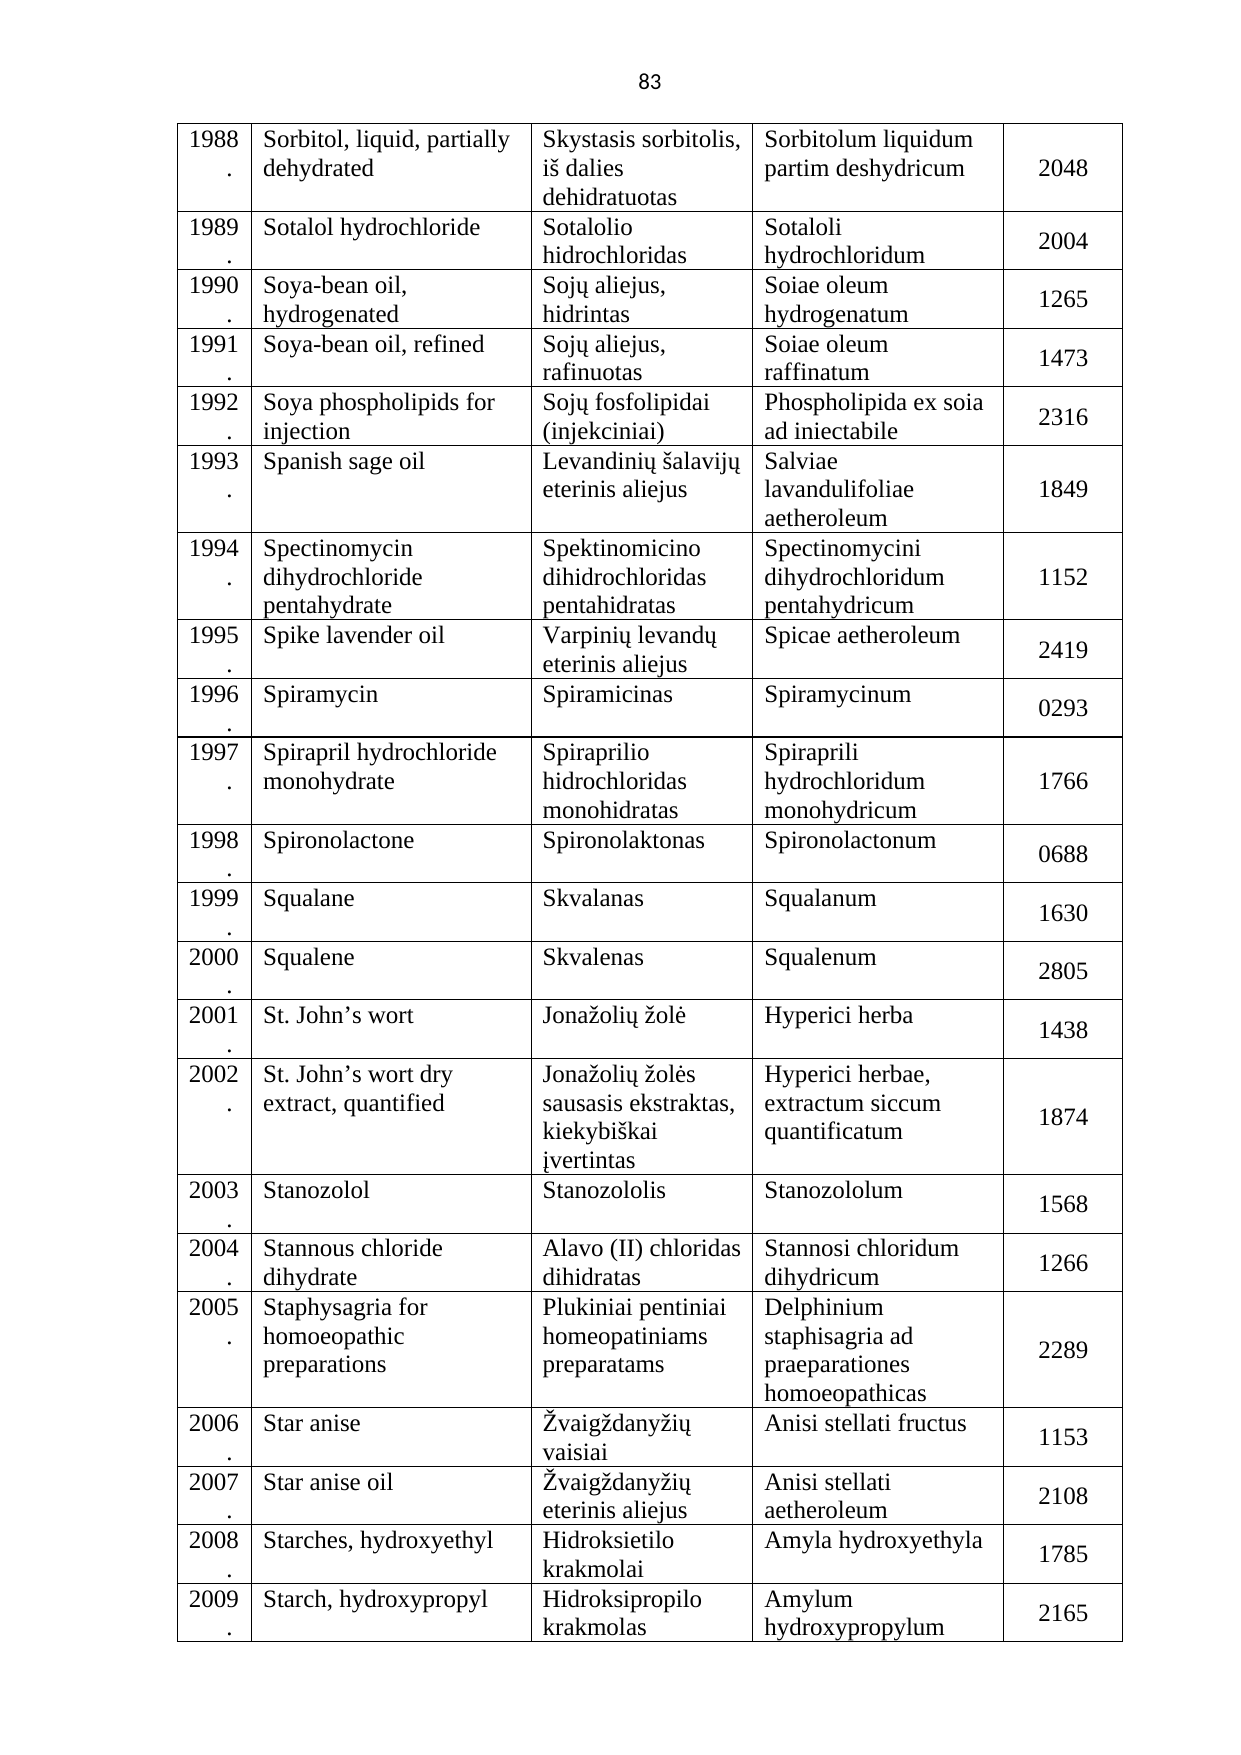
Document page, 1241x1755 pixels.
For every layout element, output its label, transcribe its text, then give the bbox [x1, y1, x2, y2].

table_cell Soiae oleum hydrogenatum [753, 270, 1003, 328]
table_cell Sorbitol, liquid, partially dehydrated [252, 124, 531, 211]
table_cell Squalanum [753, 883, 1003, 941]
table_cell Anisi stellati fructus [753, 1408, 1003, 1466]
table_cell Squalenum [753, 942, 1003, 999]
table_cell 2001. [178, 1000, 251, 1058]
table_cell Jonažolių žolė [532, 1000, 752, 1058]
table_cell Žvaigždanyžių eterinis aliejus [532, 1467, 752, 1524]
table_cell Sojų aliejus, rafinuotas [532, 329, 752, 386]
table_cell Star anise [252, 1408, 531, 1466]
table_cell 2048 [1004, 124, 1122, 211]
table_cell Plukiniai pentiniai homeopatiniams preparatams [532, 1292, 752, 1407]
table_cell 2289 [1004, 1292, 1122, 1407]
table_cell Sojų aliejus, hidrintas [532, 270, 752, 328]
table_cell Spiramicinas [532, 679, 752, 736]
table_cell Phospholipida ex soia ad iniectabile [753, 387, 1003, 445]
table_cell 1995. [178, 620, 251, 678]
table_cell 1766 [1004, 738, 1122, 824]
table_cell 1990. [178, 270, 251, 328]
table_cell 2108 [1004, 1467, 1122, 1524]
table_cell Spike lavender oil [252, 620, 531, 678]
table_cell Stanozololum [753, 1175, 1003, 1232]
table_cell Star anise oil [252, 1467, 531, 1524]
table_cell 2419 [1004, 620, 1122, 678]
table_cell 1997. [178, 738, 251, 824]
table_cell Skystasis sorbitolis, iš dalies dehidratuotas [532, 124, 752, 211]
table_cell Spirapril hydrochloride monohydrate [252, 738, 531, 824]
table_cell 1473 [1004, 329, 1122, 386]
table_cell Starches, hydroxyethyl [252, 1525, 531, 1583]
table_cell Sotalolio hidrochloridas [532, 212, 752, 269]
table_cell St. John’s wort [252, 1000, 531, 1058]
table_cell 2005. [178, 1292, 251, 1407]
table_cell Spironolactone [252, 825, 531, 882]
table_cell Spiramycinum [753, 679, 1003, 736]
table_cell Squalane [252, 883, 531, 941]
table_cell 2002. [178, 1059, 251, 1174]
table_cell Varpinių levandų eterinis aliejus [532, 620, 752, 678]
table_cell Hyperici herba [753, 1000, 1003, 1058]
table_cell Spironolactonum [753, 825, 1003, 882]
table_cell Sorbitolum liquidum partim deshydricum [753, 124, 1003, 211]
table_cell Hidroksietilo krakmolai [532, 1525, 752, 1583]
table_cell 1994. [178, 533, 251, 619]
table_cell 2007. [178, 1467, 251, 1524]
table_cell 1568 [1004, 1175, 1122, 1232]
table_cell Spicae aetheroleum [753, 620, 1003, 678]
table_cell Amylum hydroxypropylum [753, 1584, 1003, 1641]
table_cell Soya‑bean oil, hydrogenated [252, 270, 531, 328]
table_cell 1998. [178, 825, 251, 882]
table_cell 1991. [178, 329, 251, 386]
table_cell Spanish sage oil [252, 446, 531, 532]
table_cell Stanozololis [532, 1175, 752, 1232]
table_cell Soiae oleum raffinatum [753, 329, 1003, 386]
table_cell Spectinomycini dihydrochloridum pentahydricum [753, 533, 1003, 619]
table_cell 2165 [1004, 1584, 1122, 1641]
table_cell 1993. [178, 446, 251, 532]
table_cell 1989. [178, 212, 251, 269]
table_cell 2008. [178, 1525, 251, 1583]
table_cell Jonažolių žolės sausasis ekstraktas, kiekybiškai įvertintas [532, 1059, 752, 1174]
table_cell 0688 [1004, 825, 1122, 882]
table_cell Spiraprilio hidrochloridas monohidratas [532, 738, 752, 824]
table_cell St. John’s wort dry extract, quantified [252, 1059, 531, 1174]
table_cell 1153 [1004, 1408, 1122, 1466]
table_cell Salviae lavandulifoliae aetheroleum [753, 446, 1003, 532]
table_cell 2009. [178, 1584, 251, 1641]
table_cell 1874 [1004, 1059, 1122, 1174]
table_cell 1996. [178, 679, 251, 736]
table_cell Staphysagria for homoeopathic preparations [252, 1292, 531, 1407]
table_cell 1849 [1004, 446, 1122, 532]
table_cell Žvaigždanyžių vaisiai [532, 1408, 752, 1466]
table_cell Stanozolol [252, 1175, 531, 1232]
table_cell 1265 [1004, 270, 1122, 328]
table_cell 1988. [178, 124, 251, 211]
table_cell Alavo (II) chloridas dihidratas [532, 1234, 752, 1291]
table_cell Anisi stellati aetheroleum [753, 1467, 1003, 1524]
table_cell 0293 [1004, 679, 1122, 736]
table_cell 2003. [178, 1175, 251, 1232]
table_cell Squalene [252, 942, 531, 999]
table_cell 1785 [1004, 1525, 1122, 1583]
table_cell Sotaloli hydrochloridum [753, 212, 1003, 269]
table_cell 2805 [1004, 942, 1122, 999]
table_cell 1630 [1004, 883, 1122, 941]
table_cell 1266 [1004, 1234, 1122, 1291]
table_cell 2004 [1004, 212, 1122, 269]
table_cell 2000. [178, 942, 251, 999]
table_cell Spiraprili hydrochloridum monohydricum [753, 738, 1003, 824]
table_cell 1438 [1004, 1000, 1122, 1058]
table_cell Sojų fosfolipidai (injekciniai) [532, 387, 752, 445]
table_cell 2316 [1004, 387, 1122, 445]
table_cell Sotalol hydrochloride [252, 212, 531, 269]
table_cell Starch, hydroxypropyl [252, 1584, 531, 1641]
table_cell Spectinomycin dihydrochloride pentahydrate [252, 533, 531, 619]
table_cell Soya phospholipids for injection [252, 387, 531, 445]
table_cell Spektinomicino dihidrochloridas pentahidratas [532, 533, 752, 619]
table_cell Soya‑bean oil, refined [252, 329, 531, 386]
table_cell 1152 [1004, 533, 1122, 619]
table_cell 2006. [178, 1408, 251, 1466]
table_cell Hidroksipropilo krakmolas [532, 1584, 752, 1641]
table_cell 2004. [178, 1234, 251, 1291]
table_cell Stannous chloride dihydrate [252, 1234, 531, 1291]
table_cell 1999. [178, 883, 251, 941]
table_cell Stannosi chloridum dihydricum [753, 1234, 1003, 1291]
table_cell Spironolaktonas [532, 825, 752, 882]
table_cell Spiramycin [252, 679, 531, 736]
table_cell Skvalenas [532, 942, 752, 999]
table_cell Skvalanas [532, 883, 752, 941]
table_cell Amyla hydroxyethyla [753, 1525, 1003, 1583]
table_cell Delphinium staphisagria ad praeparationes homoeopathicas [753, 1292, 1003, 1407]
table_cell Hyperici herbae, extractum siccum quantificatum [753, 1059, 1003, 1174]
table_cell Levandinių šalavijų eterinis aliejus [532, 446, 752, 532]
table_cell 1992. [178, 387, 251, 445]
